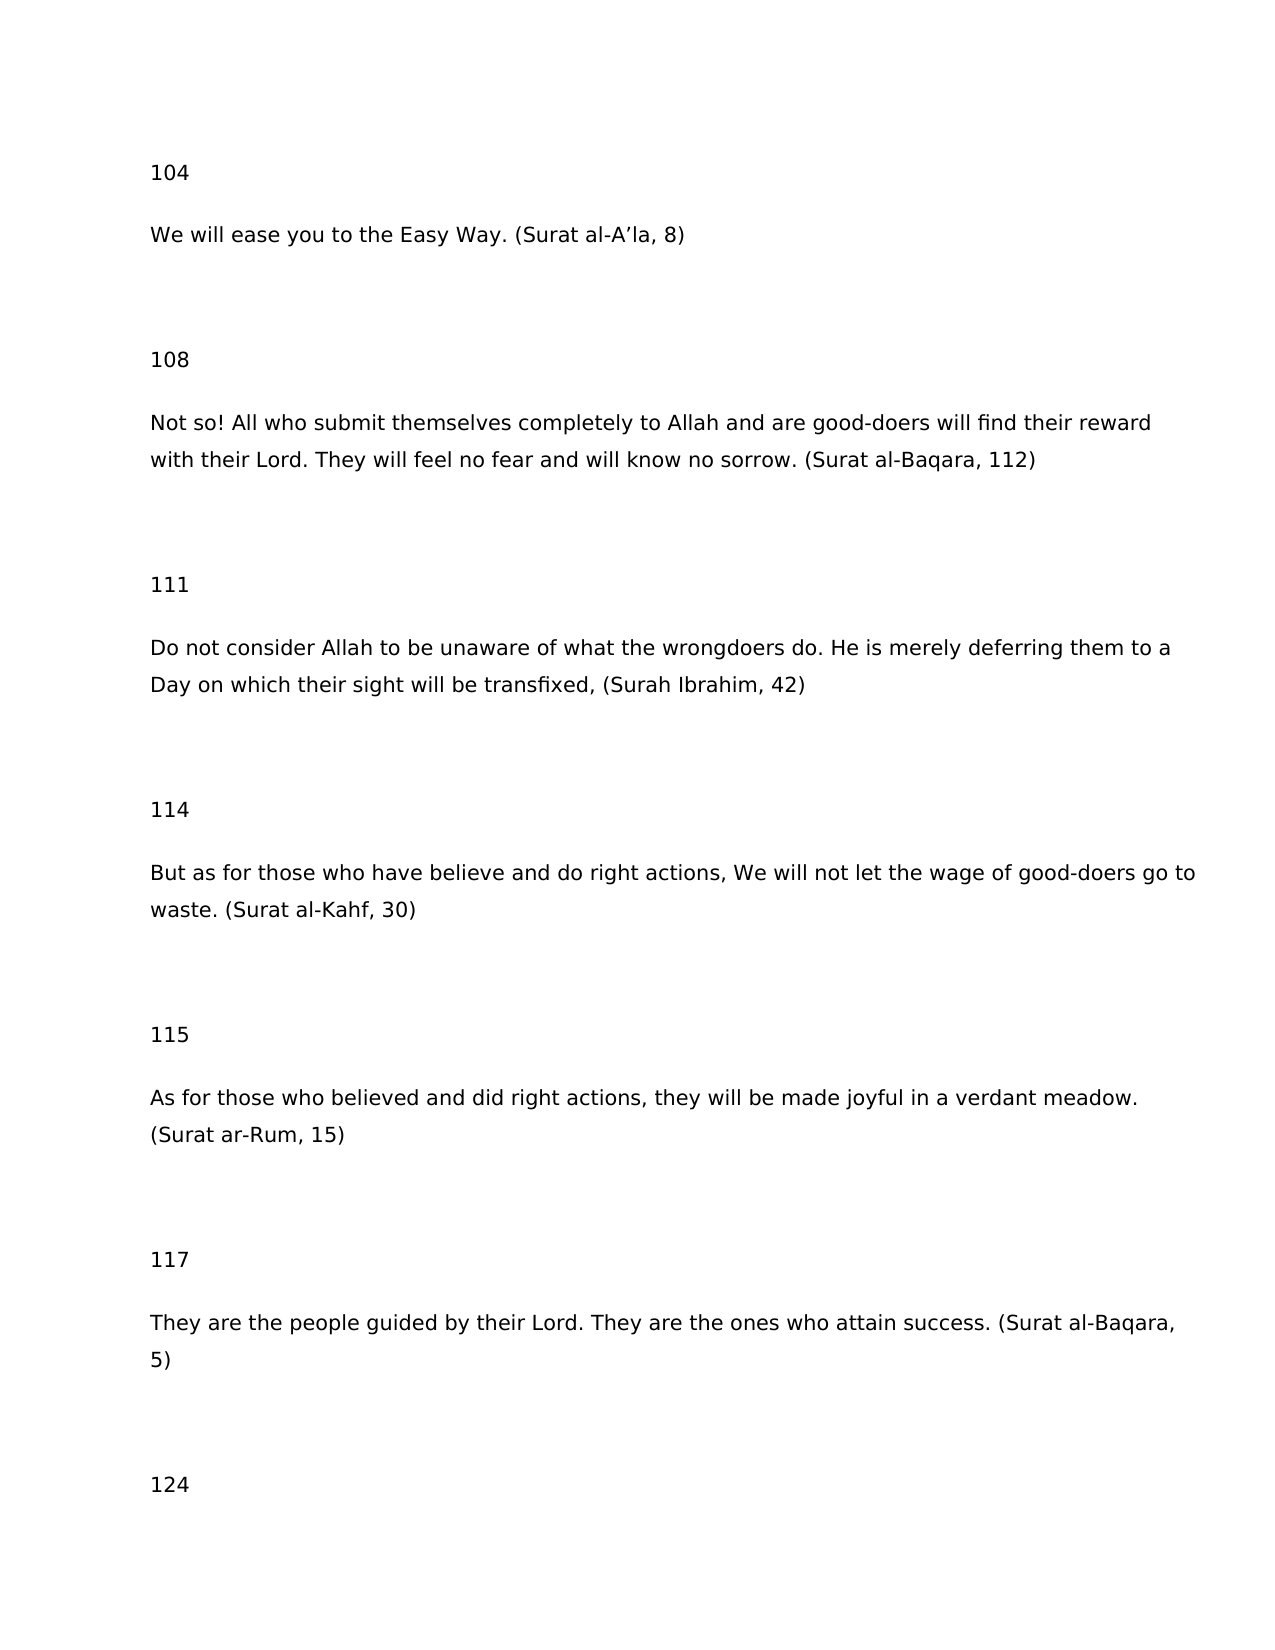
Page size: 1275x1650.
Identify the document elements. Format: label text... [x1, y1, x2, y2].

text 111 [150, 562, 1200, 600]
text 114 [150, 787, 1200, 825]
text Not so! All who submit themselves completely to Allah and are good-doers will find their reward with their Lord. They will feel no fear and will know no sorrow. (Surat al-Baqara, 112) [150, 400, 1200, 475]
text They are the people guided by their Lord. They are the ones who attain success. (Surat al-Baqara, 5) [150, 1300, 1200, 1375]
text 104 [150, 150, 1200, 187]
text But as for those who have believe and do right actions, We will not let the wage of good-doers go to waste. (Surat al-Kahf, 30) [150, 850, 1200, 925]
text Do not consider Allah to be unaware of what the wrongdoers do. He is merely deferring them to a Day on which their sight will be transfixed, (Surah Ibrahim, 42) [150, 625, 1200, 700]
text As for those who believed and did right actions, they will be made joyful in a verdant meadow. (Surat ar-Rum, 15) [150, 1075, 1200, 1150]
text 124 [150, 1462, 1200, 1500]
text We will ease you to the Easy Way. (Surat al-A’la, 8) [150, 212, 1200, 250]
text 117 [150, 1237, 1200, 1275]
text 108 [150, 337, 1200, 375]
text 115 [150, 1012, 1200, 1050]
